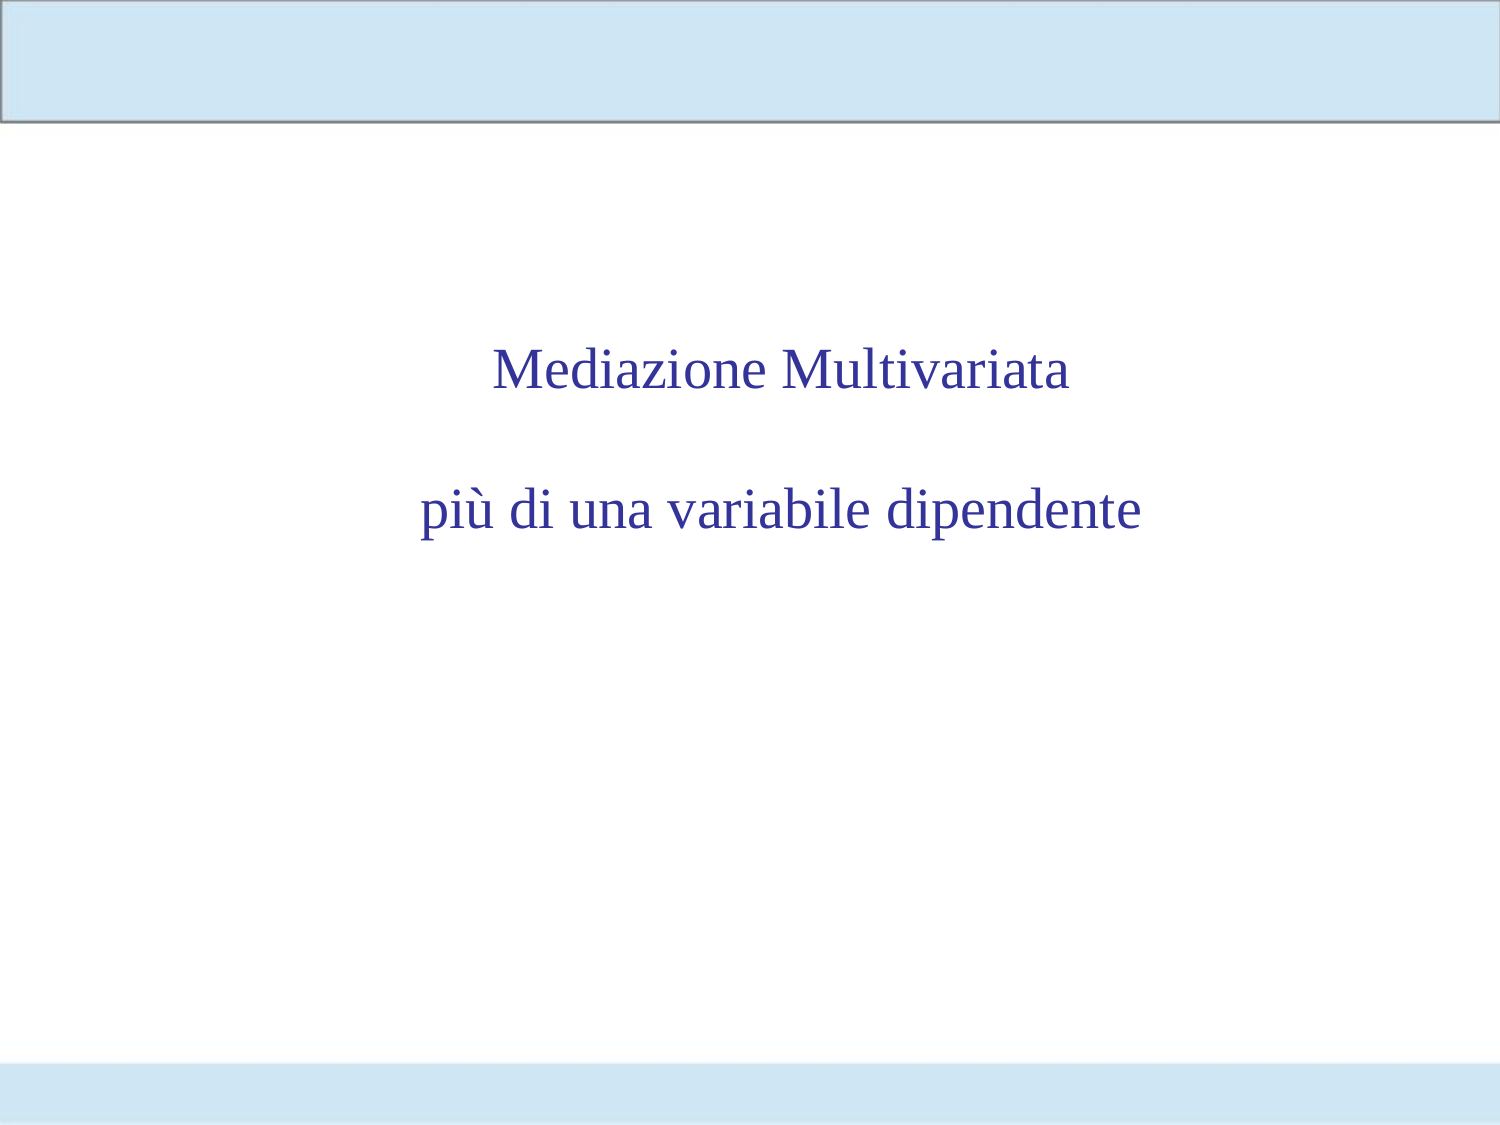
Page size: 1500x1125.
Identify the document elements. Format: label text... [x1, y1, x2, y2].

picture [0, 0, 1500, 1125]
title Mediazione Multivariata più di una variabile dipendente [249, 322, 1313, 548]
